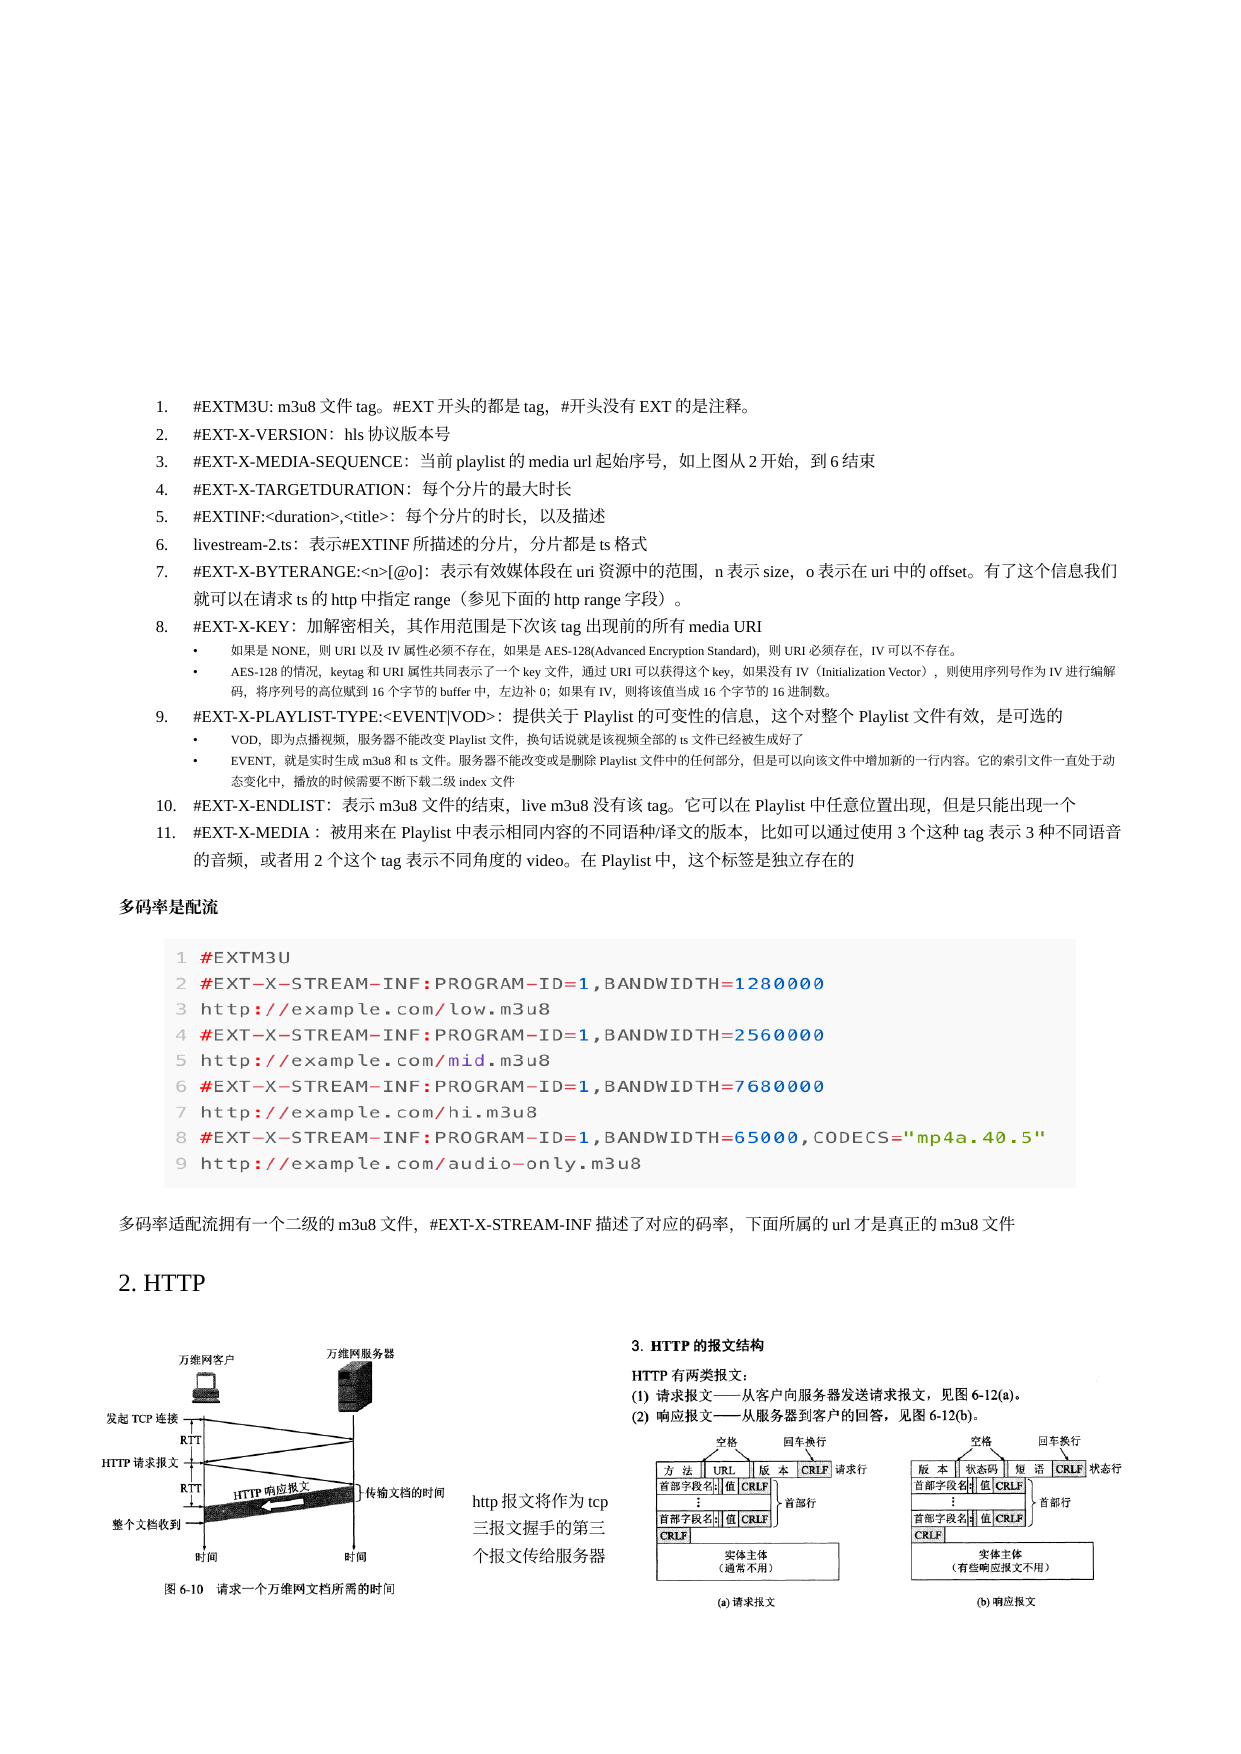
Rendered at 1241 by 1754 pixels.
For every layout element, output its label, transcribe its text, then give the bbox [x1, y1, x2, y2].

list VOD，即为点播视频，服务器不能改变 Playlist ⽂件，换句话说就是该视频全部的 ts ⽂件已经被⽣成好了 [193, 730, 1122, 748]
text 多码率适配流拥有一个二级的m3u8文件，#EXT-X-STREAM-INF描述了对应的码率，下面所属的url才是真正的m3u8文件 [118, 1211, 1122, 1235]
list #EXTINF:<duration>,<title>：每个分片的时长，以及描述 [156, 503, 1122, 527]
list #EXT-X-MEDIA-SEQUENCE：当前playlist的media url起始序号，如上图从2开始，到6结束 [156, 448, 1122, 472]
text 多码率是配流 [118, 894, 1122, 918]
list #EXT-X-VERSION：hls协议版本号 [156, 421, 1122, 445]
list livestream-2.ts：表示#EXTINF所描述的分片，分片都是ts格式 [156, 531, 1122, 555]
list #EXT-X-KEY：加解密相关，其作⽤范围是下次该 tag 出现前的所有media URI [156, 613, 1122, 637]
text http报文将作为tcp三报文握手的第三个报文传给服务器 [472, 1488, 617, 1567]
list #EXT-X-MEDIA ：被⽤来在 Playlist 中表示相同内容的不同语种/译⽂的版本，⽐如可以通过使⽤ 3个这种 tag 表示 3 种不同语⾳的⾳频，或者⽤ 2 个这个 tag 表示不同⻆度的 video。在 Playlist中，这个标签是独⽴存在的 [156, 820, 1122, 871]
list #EXT-X-BYTERANGE:<n>[@o]：表示有效媒体段在uri资源中的范围，n表示size，o表示在uri中的offset。有了这个信息我们就可以在请求ts的http中指定range（参见下面的http range字段）。 [156, 558, 1122, 610]
list #EXTM3U: m3u8文件tag。#EXT开头的都是tag，#开头没有EXT的是注释。 [156, 393, 1122, 417]
list #EXT-X-ENDLIST：表示 m3u8 ⽂件的结束，live m3u8 没有该 tag。它可以在 Playlist 中任意位置出现，但是只能出现⼀个 [156, 792, 1122, 816]
list 如果是 NONE，则 URI 以及 IV 属性必须不存在，如果是 AES-128(Advanced Encryption Standard)，则 URI 必须存在，IV 可以不存在。 [193, 641, 1122, 659]
picture [617, 1332, 1131, 1619]
list #EXT-X-TARGETDURATION：每个分片的最大时长 [156, 476, 1122, 500]
list #EXT-X-PLAYLIST-TYPE:<EVENT|VOD>：提供关于 Playlist 的可变性的信息，这个对整个 Playlist ⽂件有效，是可选的 [156, 703, 1122, 727]
picture [164, 939, 1076, 1188]
text 2. HTTP [118, 1268, 1122, 1297]
picture [75, 1342, 472, 1599]
list EVENT，就是实时⽣成 m3u8 和 ts ⽂件。服务器不能改变或是删除 Playlist ⽂件中的任何部分，但是可以向该⽂件中增加新的⼀⾏内容。它的索引⽂件⼀直处于动态变化中，播放的时候需要不断下载⼆级 index ⽂件 [193, 751, 1122, 789]
list AES-128 的情况，keytag 和 URI 属性共同表示了⼀个 key ⽂件，通过 URI 可以获得这个key，如果没有 IV（Initialization Vector），则使⽤序列号作为 IV 进⾏编解码，将序列号的⾼位赋到 16 个字节的 buffer 中，左边补 0；如果有 IV，则将该值当成 16 个字节的 16 进制数。 [193, 662, 1122, 700]
